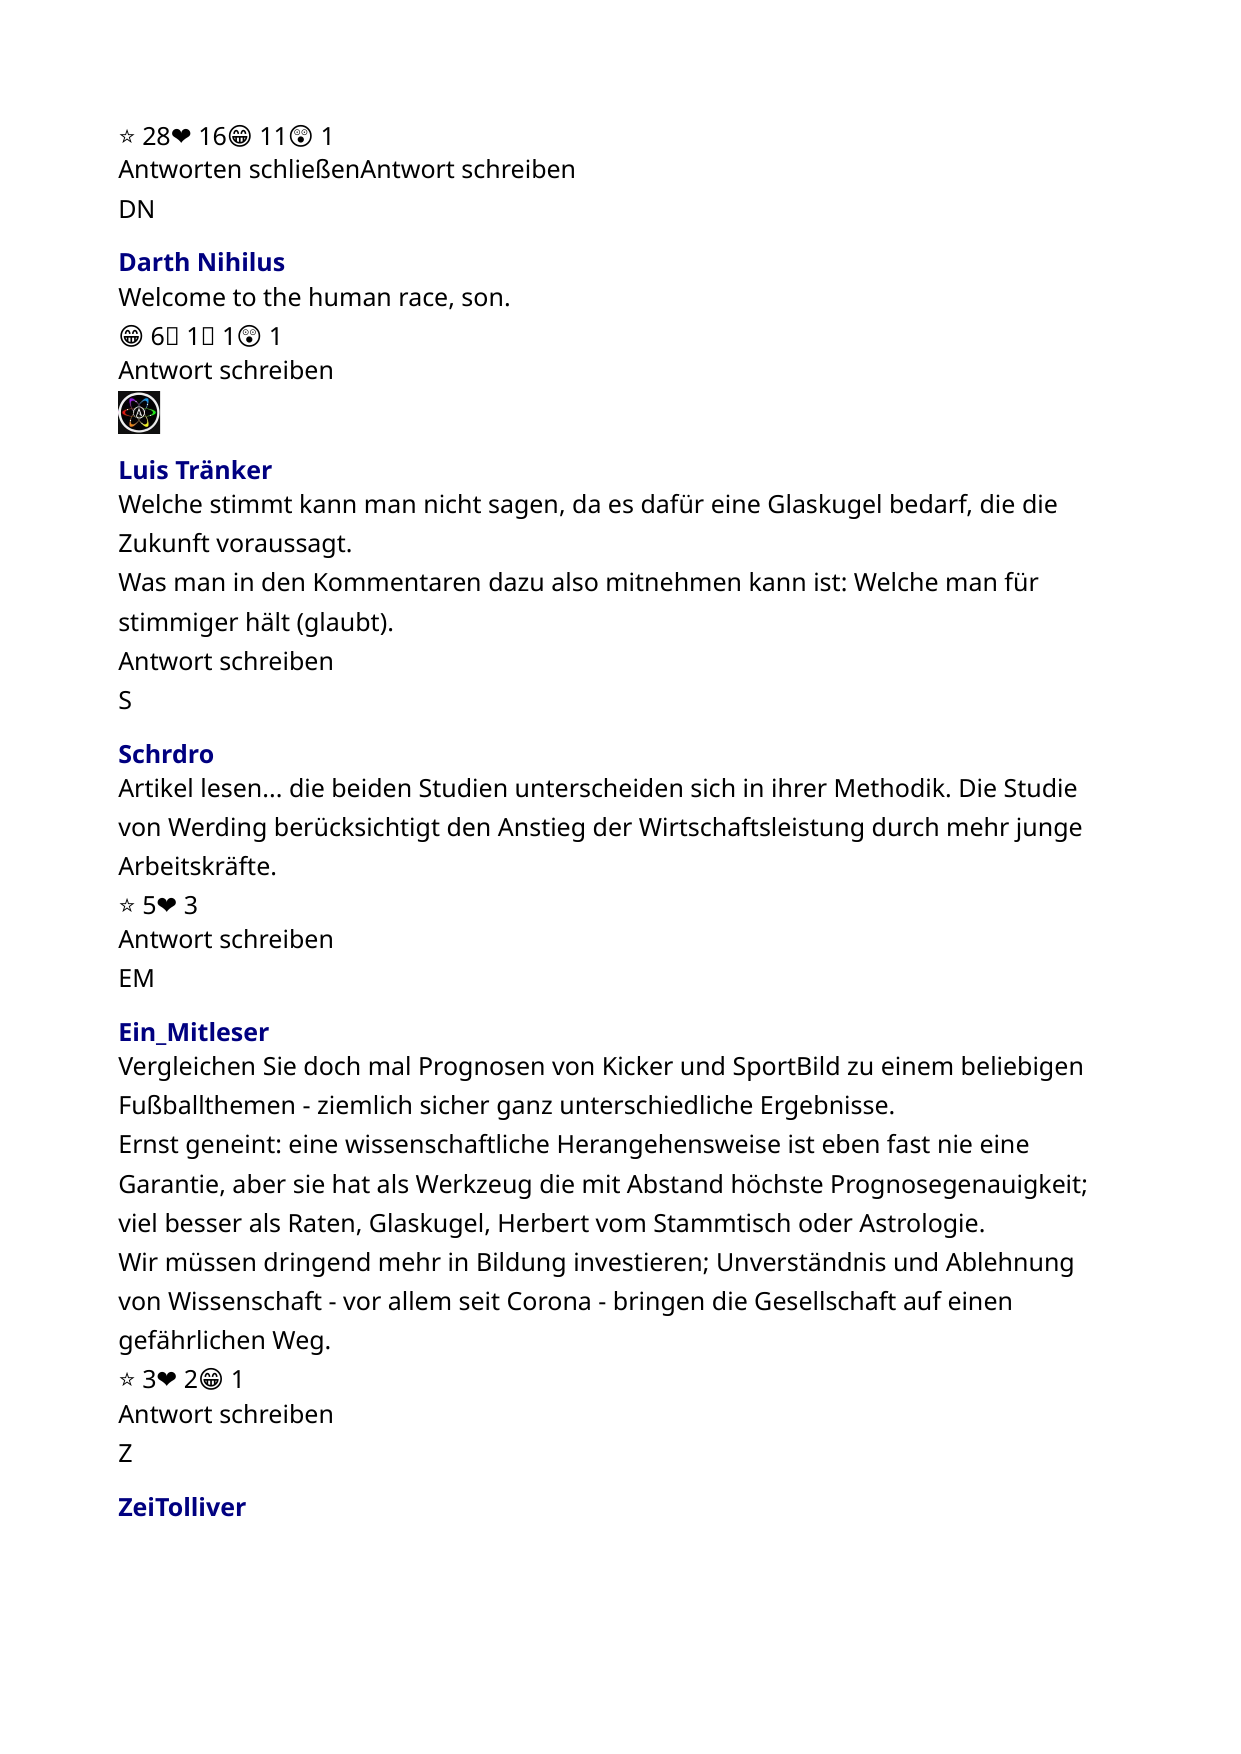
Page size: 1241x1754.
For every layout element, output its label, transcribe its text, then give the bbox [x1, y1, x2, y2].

text Z [118, 1435, 1122, 1469]
text Antwort schreiben [118, 1396, 1122, 1430]
text S [118, 682, 1122, 717]
text Ernst geneint: eine wissenschaftliche Herangehensweise ist eben fast nie eine Garantie, aber sie hat als Werkzeug die mit Abstand höchste Prognosegenauigkeit; viel besser als Raten, Glaskugel, Herbert vom Stammtisch oder Astrologie. [118, 1127, 1122, 1239]
subtitle Ein_Mitleser [118, 1015, 1122, 1049]
text Welche stimmt kann man nicht sagen, da es dafür eine Glaskugel bedarf, die die Zukunft voraussagt. [118, 487, 1122, 560]
subtitle Darth Nihilus [118, 245, 1122, 279]
text Antwort schreiben [118, 922, 1122, 956]
subtitle Schrdro [118, 736, 1122, 770]
text Antwort schreiben [118, 643, 1122, 677]
text 😁 6🙁 1🤨 1😲 1 [118, 318, 1122, 352]
text Antwort schreiben [118, 352, 1122, 386]
text Artikel lesen... die beiden Studien unterscheiden sich in ihrer Methodik. Die Studie von Werding berücksichtigt den Anstieg der Wirtschaftsleistung durch mehr junge Arbeitskräfte. [118, 770, 1122, 883]
text EM [118, 961, 1122, 995]
text ⭐️ 3❤️ 2😁 1 [118, 1362, 1122, 1396]
picture [118, 391, 161, 434]
text Welcome to the human race, son. [118, 279, 1122, 313]
text Wir müssen dringend mehr in Bildung investieren; Unverständnis und Ablehnung von Wissenschaft - vor allem seit Corona - bringen die Gesellschaft auf einen gefährlichen Weg. [118, 1245, 1122, 1357]
text ⭐️ 5❤️ 3 [118, 888, 1122, 922]
text Vergleichen Sie doch mal Prognosen von Kicker und SportBild zu einem beliebigen Fußballthemen - ziemlich sicher ganz unterschiedliche Ergebnisse. [118, 1049, 1122, 1122]
text Antworten schließenAntwort schreiben [118, 152, 1122, 186]
text DN [118, 191, 1122, 225]
subtitle ZeiTolliver [118, 1489, 1122, 1523]
subtitle Luis Tränker [118, 453, 1122, 487]
text ⭐️ 28❤️ 16😁 11😲 1 [118, 118, 1122, 152]
text Was man in den Kommentaren dazu also mitnehmen kann ist: Welche man für stimmiger hält (glaubt). [118, 565, 1122, 638]
